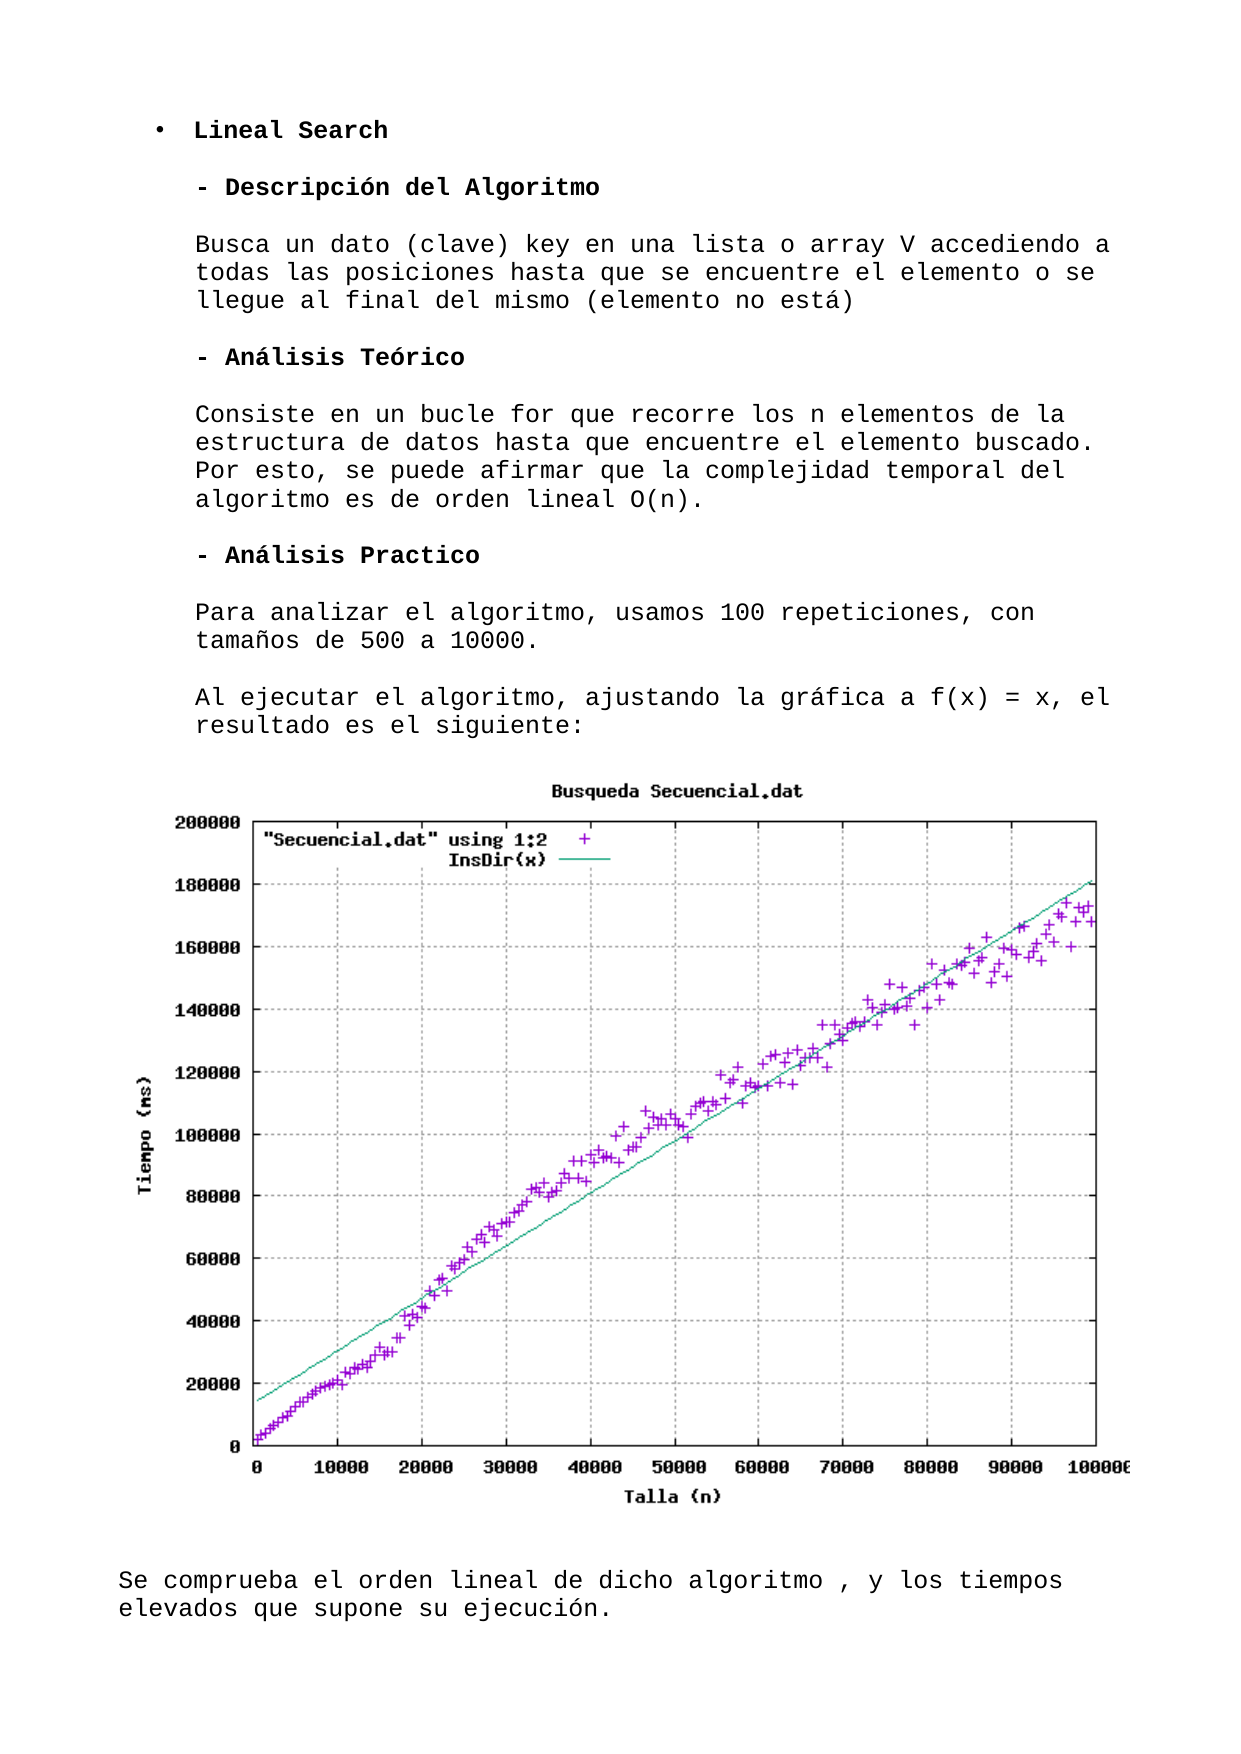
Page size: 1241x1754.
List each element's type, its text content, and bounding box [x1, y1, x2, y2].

text - Descripción del Algoritmo [195, 175, 1123, 203]
text Busca un dato (clave) key en una lista o array V accediendo a todas las posiciones hasta que se encuentre el elemento o se llegue al final del mismo (elemento no está) [195, 231, 1123, 316]
list Lineal Search [156, 118, 1123, 146]
text - Análisis Practico [195, 543, 1123, 571]
text Se comprueba el orden lineal de dicho algoritmo , y los tiempos elevados que supone su ejecución. [118, 1567, 1123, 1624]
text - Análisis Teórico [195, 345, 1123, 373]
text Al ejecutar el algoritmo, ajustando la gráfica a f(x) = x, el resultado es el siguiente: [195, 685, 1123, 741]
text Consiste en un bucle for que recorre los n elementos de la estructura de datos hasta que encuentre el elemento buscado. Por esto, se puede afirmar que la complejidad temporal del algoritmo es de orden lineal O(n). [195, 401, 1123, 515]
text Para analizar el algoritmo, usamos 100 repeticiones, con tamaños de 500 a 10000. [195, 600, 1123, 656]
picture [129, 760, 1130, 1511]
